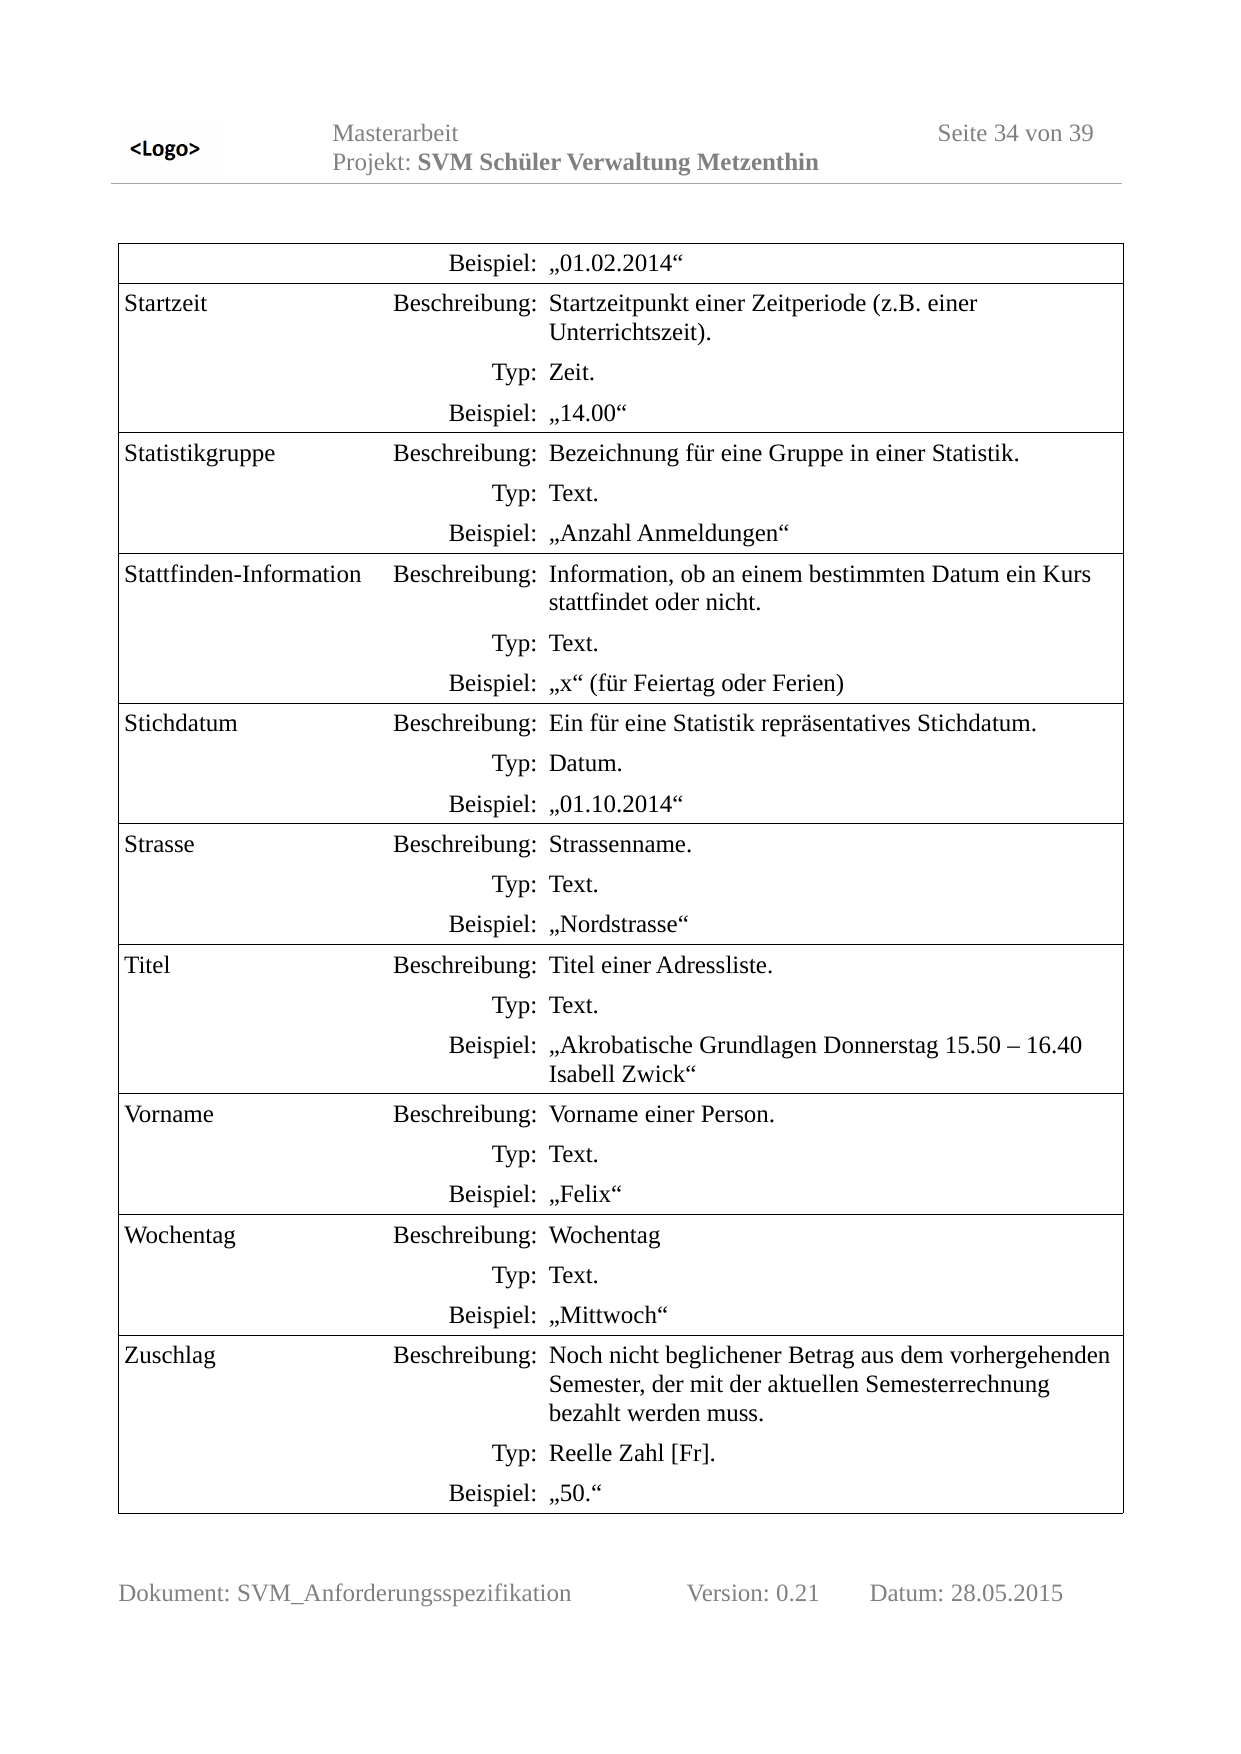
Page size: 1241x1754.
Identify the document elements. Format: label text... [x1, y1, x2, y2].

table_cell Text. [543, 1254, 1123, 1294]
table_cell [119, 392, 384, 432]
table_cell [119, 473, 384, 513]
table_cell Typ: [384, 743, 543, 783]
table_cell „x“ (für Feiertag oder Ferien) [543, 662, 1123, 702]
table_cell Zeit. [543, 352, 1123, 392]
table_cell „01.10.2014“ [543, 783, 1123, 823]
table_cell [119, 513, 384, 553]
table_cell „50.“ [543, 1473, 1123, 1513]
table_cell [119, 1254, 384, 1294]
table_cell Beschreibung: [384, 1094, 543, 1134]
table_cell Beschreibung: [384, 284, 543, 352]
table_cell Typ: [384, 864, 543, 904]
table_cell Typ: [384, 622, 543, 662]
table_cell Beschreibung: [384, 945, 543, 984]
table_cell Beispiel: [384, 1024, 543, 1093]
table_cell Beispiel: [384, 513, 543, 553]
table_cell Text. [543, 622, 1123, 662]
table_cell „Akrobatische Grundlagen Donnerstag 15.50 – 16.40 Isabell Zwick“ [543, 1024, 1123, 1093]
table_cell Titel [119, 945, 384, 984]
table_cell [119, 244, 384, 283]
table_cell Reelle Zahl [Fr]. [543, 1433, 1123, 1473]
table_cell Typ: [384, 1433, 543, 1473]
table_cell [119, 622, 384, 662]
table_cell Zuschlag [119, 1336, 384, 1433]
table_cell Text. [543, 984, 1123, 1024]
table_cell Typ: [384, 1254, 543, 1294]
table_cell Bezeichnung für eine Gruppe in einer Statistik. [543, 433, 1123, 472]
table_cell Information, ob an einem bestimmten Datum ein Kurs stattfindet oder nicht. [543, 554, 1123, 622]
table_cell Vorname [119, 1094, 384, 1134]
table_cell Beschreibung: [384, 554, 543, 622]
table_cell Beispiel: [384, 662, 543, 702]
table_cell Beispiel: [384, 1295, 543, 1335]
table_cell [119, 352, 384, 392]
table_cell Beispiel: [384, 392, 543, 432]
table_cell [119, 783, 384, 823]
table_cell Wochentag [119, 1215, 384, 1254]
table_cell [119, 743, 384, 783]
table_cell Strasse [119, 824, 384, 863]
table_cell [119, 662, 384, 702]
table_cell Text. [543, 864, 1123, 904]
table_cell „14.00“ [543, 392, 1123, 432]
table_cell Noch nicht beglichener Betrag aus dem vorhergehenden Semester, der mit der aktuellen Semesterrechnung bezahlt werden muss. [543, 1336, 1123, 1433]
table_cell [119, 1433, 384, 1473]
table_cell Beschreibung: [384, 704, 543, 743]
table_cell Beschreibung: [384, 824, 543, 863]
table_cell [119, 1024, 384, 1093]
table_cell Titel einer Adressliste. [543, 945, 1123, 984]
table_cell „Mittwoch“ [543, 1295, 1123, 1335]
table_cell Beschreibung: [384, 433, 543, 472]
table_cell Datum. [543, 743, 1123, 783]
table_cell [119, 904, 384, 944]
table_cell Stichdatum [119, 704, 384, 743]
table_cell [119, 1174, 384, 1214]
table_cell Stattfinden-Information [119, 554, 384, 622]
table_cell „Anzahl Anmeldungen“ [543, 513, 1123, 553]
table_cell Startzeitpunkt einer Zeitperiode (z.B. einer Unterrichtszeit). [543, 284, 1123, 352]
picture [118, 118, 224, 183]
table_cell Beispiel: [384, 244, 543, 283]
table_cell [119, 984, 384, 1024]
table_cell „Felix“ [543, 1174, 1123, 1214]
table_cell Text. [543, 473, 1123, 513]
table_cell Ein für eine Statistik repräsentatives Stichdatum. [543, 704, 1123, 743]
table_cell Beispiel: [384, 904, 543, 944]
table_cell „Nordstrasse“ [543, 904, 1123, 944]
table_cell Typ: [384, 473, 543, 513]
table_cell [119, 1473, 384, 1513]
table_cell Typ: [384, 984, 543, 1024]
table_cell Beispiel: [384, 1473, 543, 1513]
table_cell „01.02.2014“ [543, 244, 1123, 283]
table_cell Text. [543, 1134, 1123, 1174]
table_cell Vorname einer Person. [543, 1094, 1123, 1134]
table_cell Beispiel: [384, 1174, 543, 1214]
table_cell Typ: [384, 352, 543, 392]
table_cell Strassenname. [543, 824, 1123, 863]
table_cell Beschreibung: [384, 1215, 543, 1254]
table_cell Typ: [384, 1134, 543, 1174]
table_cell Statistikgruppe [119, 433, 384, 472]
table_cell Beispiel: [384, 783, 543, 823]
table_cell [119, 1295, 384, 1335]
table_cell Startzeit [119, 284, 384, 352]
table_cell [119, 1134, 384, 1174]
table_cell Wochentag [543, 1215, 1123, 1254]
table_cell [119, 864, 384, 904]
table_cell Beschreibung: [384, 1336, 543, 1433]
